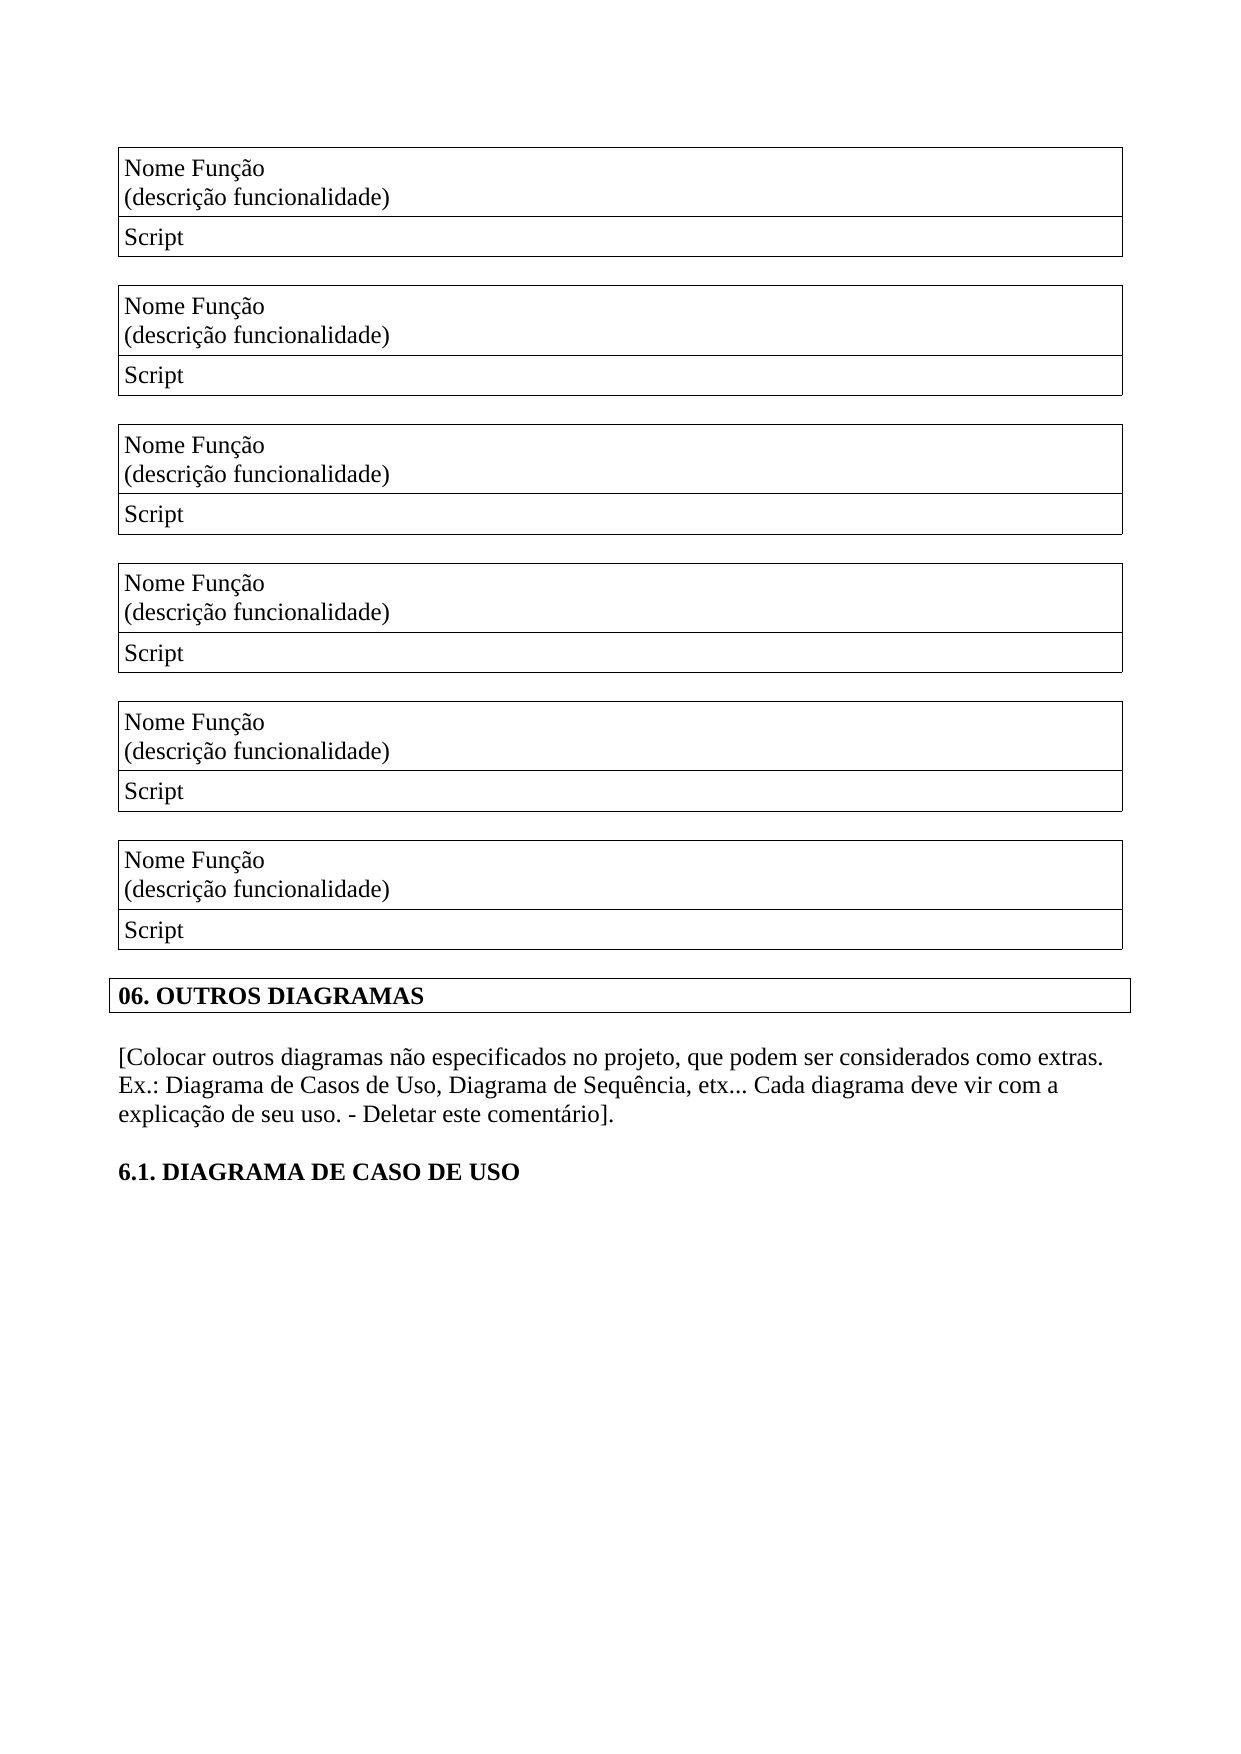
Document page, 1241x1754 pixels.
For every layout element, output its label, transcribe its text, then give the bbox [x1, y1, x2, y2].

table_cell Script [119, 494, 1122, 533]
table_header Nome Função (descrição funcionalidade) [119, 702, 1122, 770]
table_header Nome Função (descrição funcionalidade) [119, 841, 1122, 909]
table_cell Script [119, 910, 1122, 949]
text [Colocar outros diagramas não especificados no projeto, que podem ser considerados como extras. Ex.: Diagrama de Casos de Uso, Diagrama de Sequência, etx... Cada diagrama deve vir com a explicação de seu uso. - Deletar este comentário]. [118, 1042, 1122, 1128]
table_header Nome Função (descrição funcionalidade) [119, 148, 1122, 216]
text 06. OUTROS DIAGRAMAS [110, 979, 1130, 1012]
table_cell Script [119, 633, 1122, 672]
table_header Nome Função (descrição funcionalidade) [119, 564, 1122, 632]
table_header Nome Função (descrição funcionalidade) [119, 425, 1122, 493]
table_cell Script [119, 771, 1122, 811]
table_header Nome Função (descrição funcionalidade) [119, 286, 1122, 354]
text 6.1. DIAGRAMA DE CASO DE USO [118, 1157, 1122, 1186]
table_cell Script [119, 356, 1122, 395]
table_cell Script [119, 217, 1122, 256]
